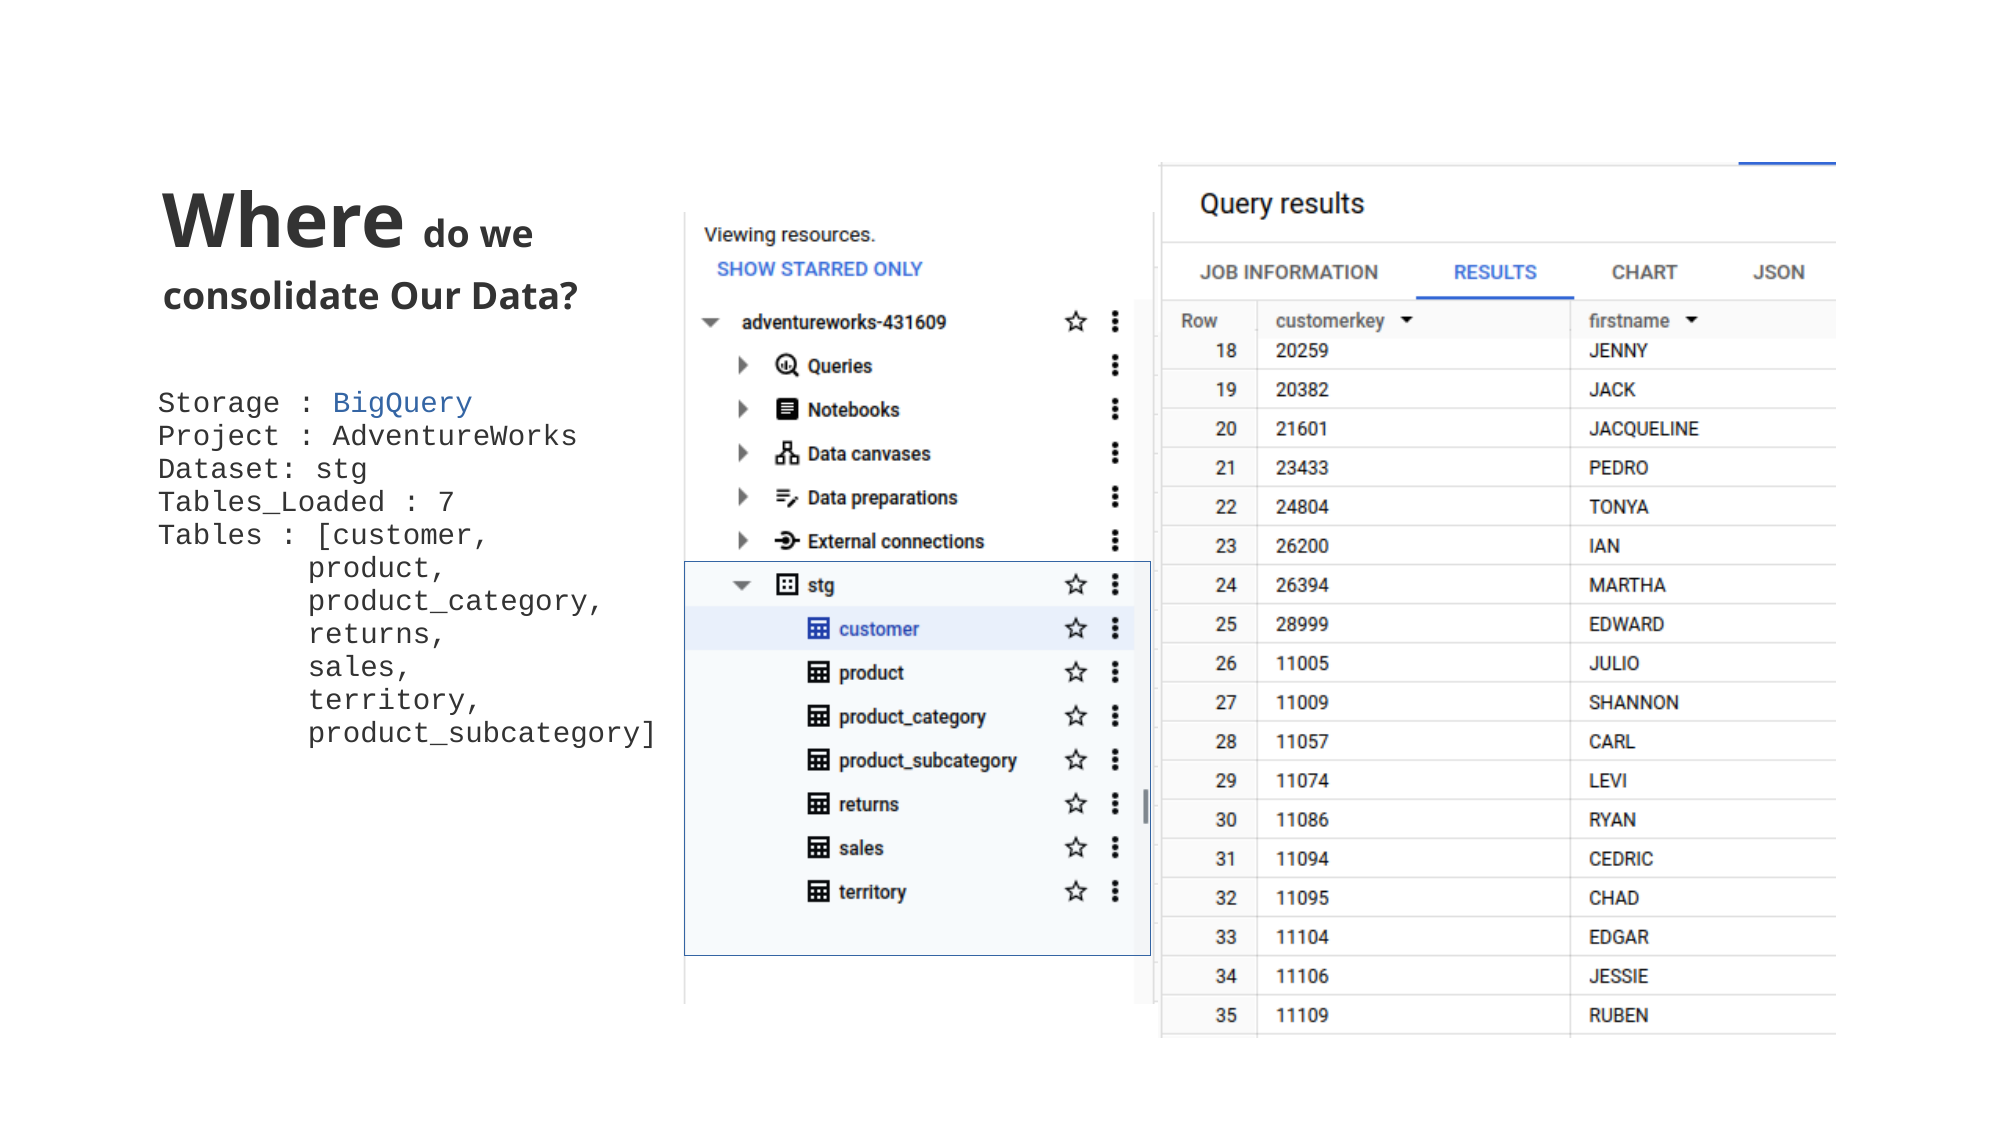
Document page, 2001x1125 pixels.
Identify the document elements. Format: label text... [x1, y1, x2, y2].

text_box [684, 561, 1151, 956]
title Where do we consolidate Our Data? [144, 21, 1536, 569]
picture [681, 162, 1836, 1038]
text_box Storage : BigQuery Project : AdventureWorks Dataset: stg Tables_Loaded : 7 Tables : [customer, product, product_category, returns, sales, territory, product_subcategory] [143, 380, 969, 822]
